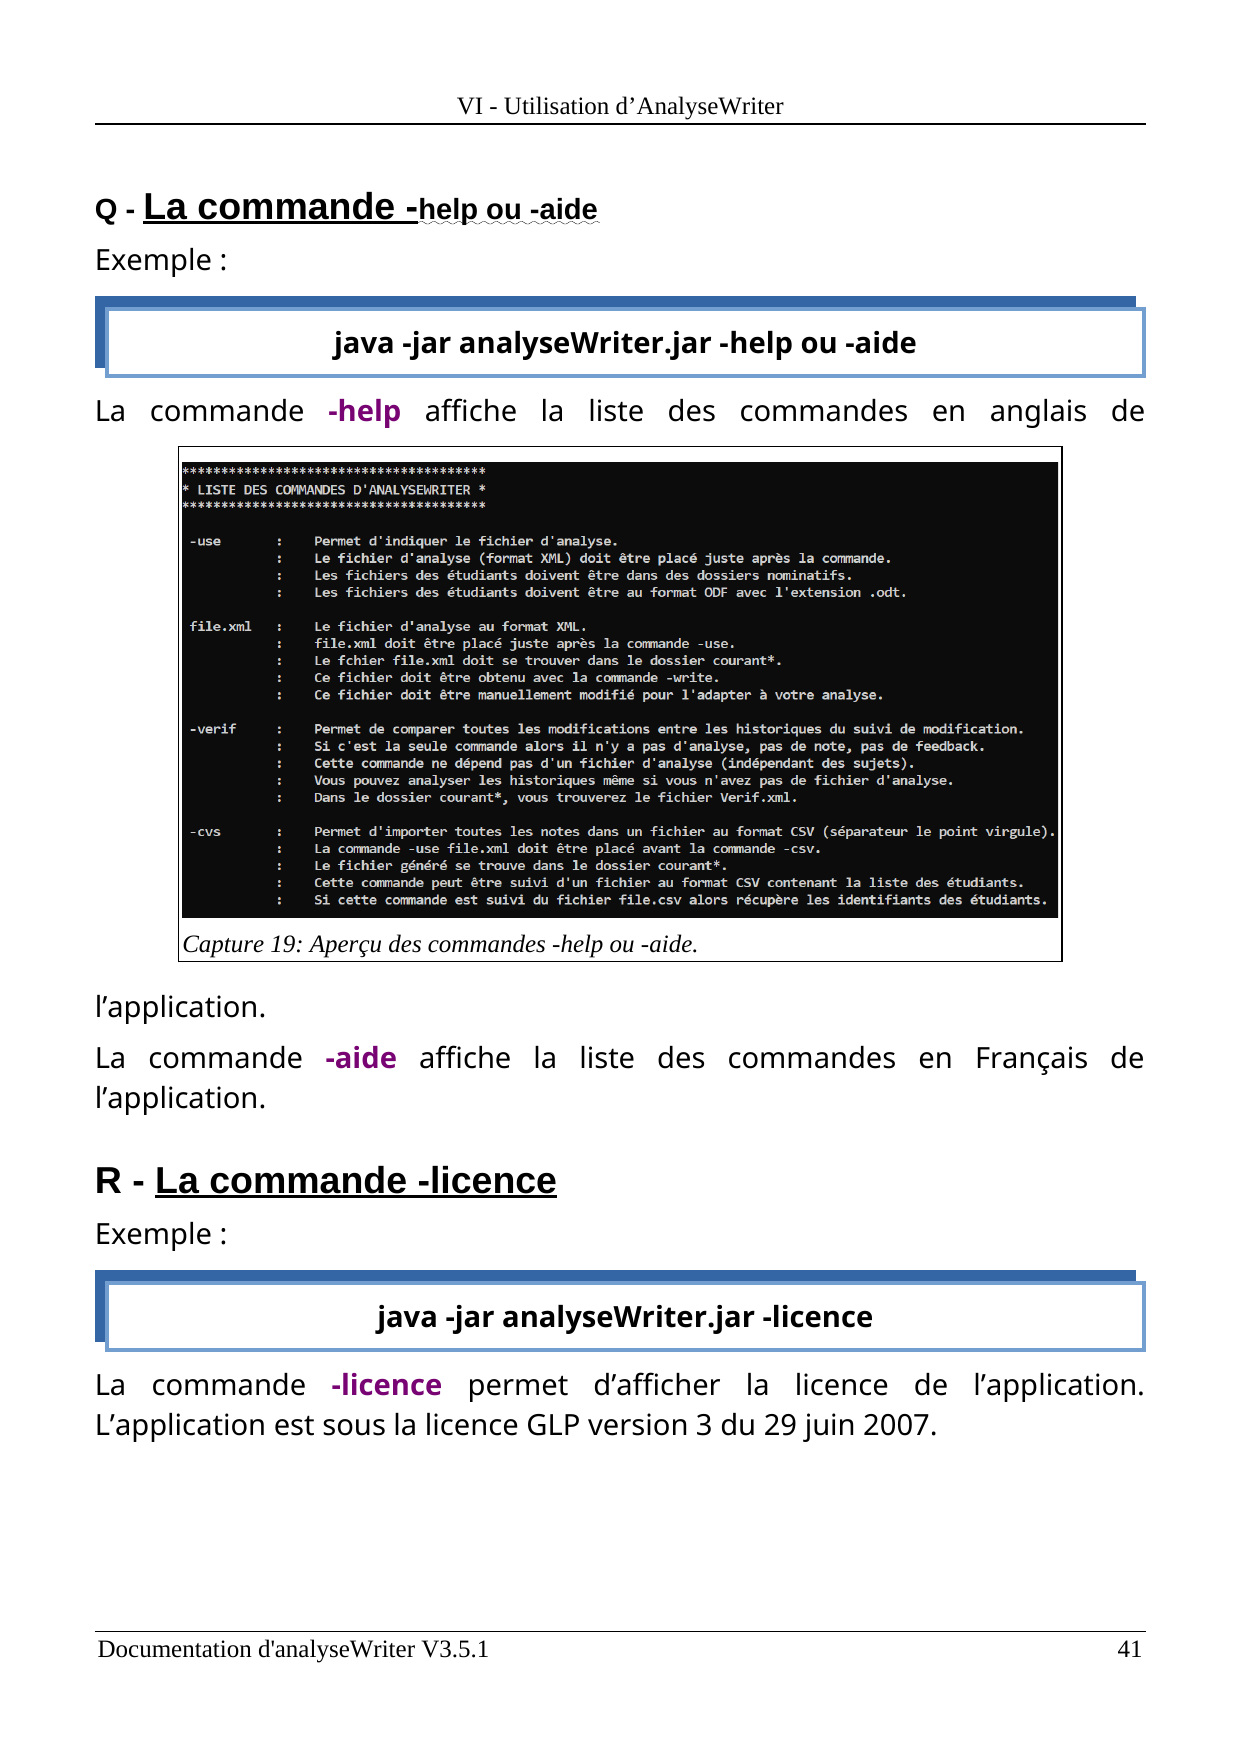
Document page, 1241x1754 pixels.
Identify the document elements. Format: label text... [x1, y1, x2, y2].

text Exemple : [94, 239, 1146, 279]
text java -jar analyseWriter.jar -help ou -aide [109, 311, 1142, 374]
text Capture 19: Aperçu des commandes -help ou -aide. [182, 918, 1058, 958]
subtitle La commande -licence [94, 1158, 1146, 1201]
text La commande -aide affiche la liste des commandes en Français de l’application. [94, 1037, 1146, 1117]
subtitle La commande -help ou -aide [94, 184, 1146, 227]
text Exemple : [94, 1213, 1146, 1253]
text La commande -licence permet d’afficher la licence de l’application. L’application est sous la licence GLP version 3 du 29 juin 2007. [94, 1364, 1146, 1443]
text La commande -help affiche la liste des commandes en anglais de l’application. [94, 390, 1146, 1026]
text java -jar analyseWriter.jar -licence [109, 1285, 1142, 1348]
